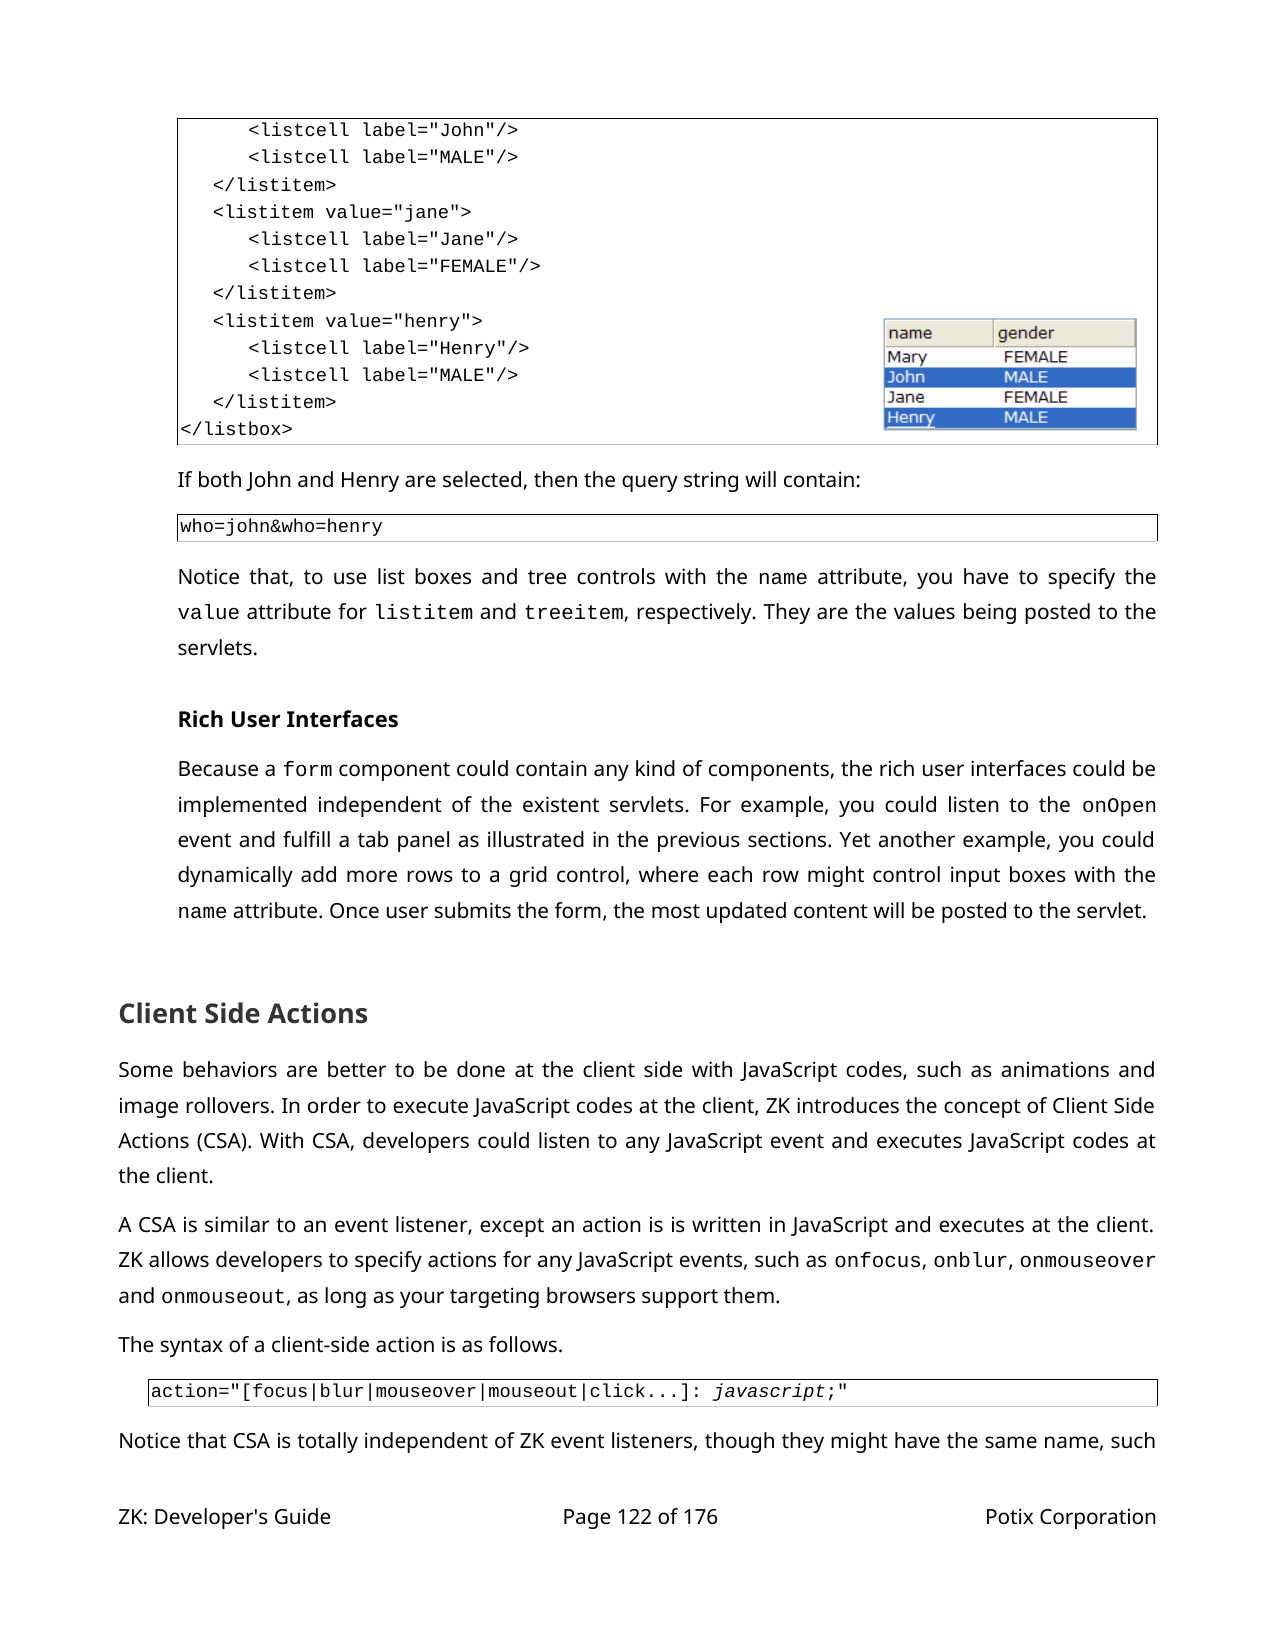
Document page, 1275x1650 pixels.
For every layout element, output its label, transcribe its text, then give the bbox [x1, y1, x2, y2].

picture [880, 316, 1142, 433]
text <listitem value="jane"> [178, 200, 1157, 224]
text Some behaviors are better to be done at the client side with JavaScript codes, such as animations and image rollovers. In order to execute JavaScript codes at the client, ZK introduces the concept of Client Side Actions (CSA). With CSA, developers could listen to any JavaScript event and executes JavaScript codes at the client. [118, 1056, 1157, 1189]
text <listcell label="MALE"/> [178, 363, 880, 387]
text Notice that, to use list boxes and tree controls with the name attribute, you have to specify the value attribute for listitem and treeitem, respectively. They are the values being posted to the servlets. [177, 562, 1157, 661]
text A CSA is similar to an event listener, except an action is is written in JavaScript and executes at the client. ZK allows developers to specify actions for any JavaScript events, such as onfocus, onblur, onmouseover and onmouseout, as long as your targeting browsers support them. [118, 1210, 1157, 1309]
subtitle Rich User Interfaces [177, 704, 1157, 734]
text The syntax of a client-side action is as follows. [118, 1330, 1157, 1358]
text <listcell label="John"/> [178, 119, 1157, 142]
text </listitem> [178, 172, 1157, 197]
text </listbox> [178, 417, 1157, 444]
text <listcell label="FEMALE"/> [178, 254, 1157, 278]
text If both John and Henry are selected, then the query string will contain: [177, 465, 1157, 493]
text <listcell label="Jane"/> [178, 227, 1157, 251]
text who=john&who=henry [178, 515, 1157, 541]
text </listitem> [178, 390, 880, 414]
text action="[focus|blur|mouseover|mouseout|click...]: javascript;" [149, 1380, 1157, 1406]
text </listitem> [178, 281, 1157, 306]
text <listcell label="Henry"/> [178, 336, 880, 360]
text Notice that CSA is totally independent of ZK event listeners, though they might have the same name, such [118, 1427, 1157, 1455]
text [1142, 390, 1157, 414]
text <listitem value="henry"> [178, 308, 1157, 333]
text Because a form component could contain any kind of components, the rich user interfaces could be implemented independent of the existent servlets. For example, you could listen to the onOpen event and fulfill a tab panel as illustrated in the previous sections. Yet another example, you could dynamically add more rows to a grid control, where each row might control input boxes with the name attribute. Once user submits the form, the most updated content will be posted to the servlet. [177, 754, 1157, 924]
subtitle Client Side Actions [118, 995, 1157, 1032]
text <listcell label="MALE"/> [178, 145, 1157, 169]
